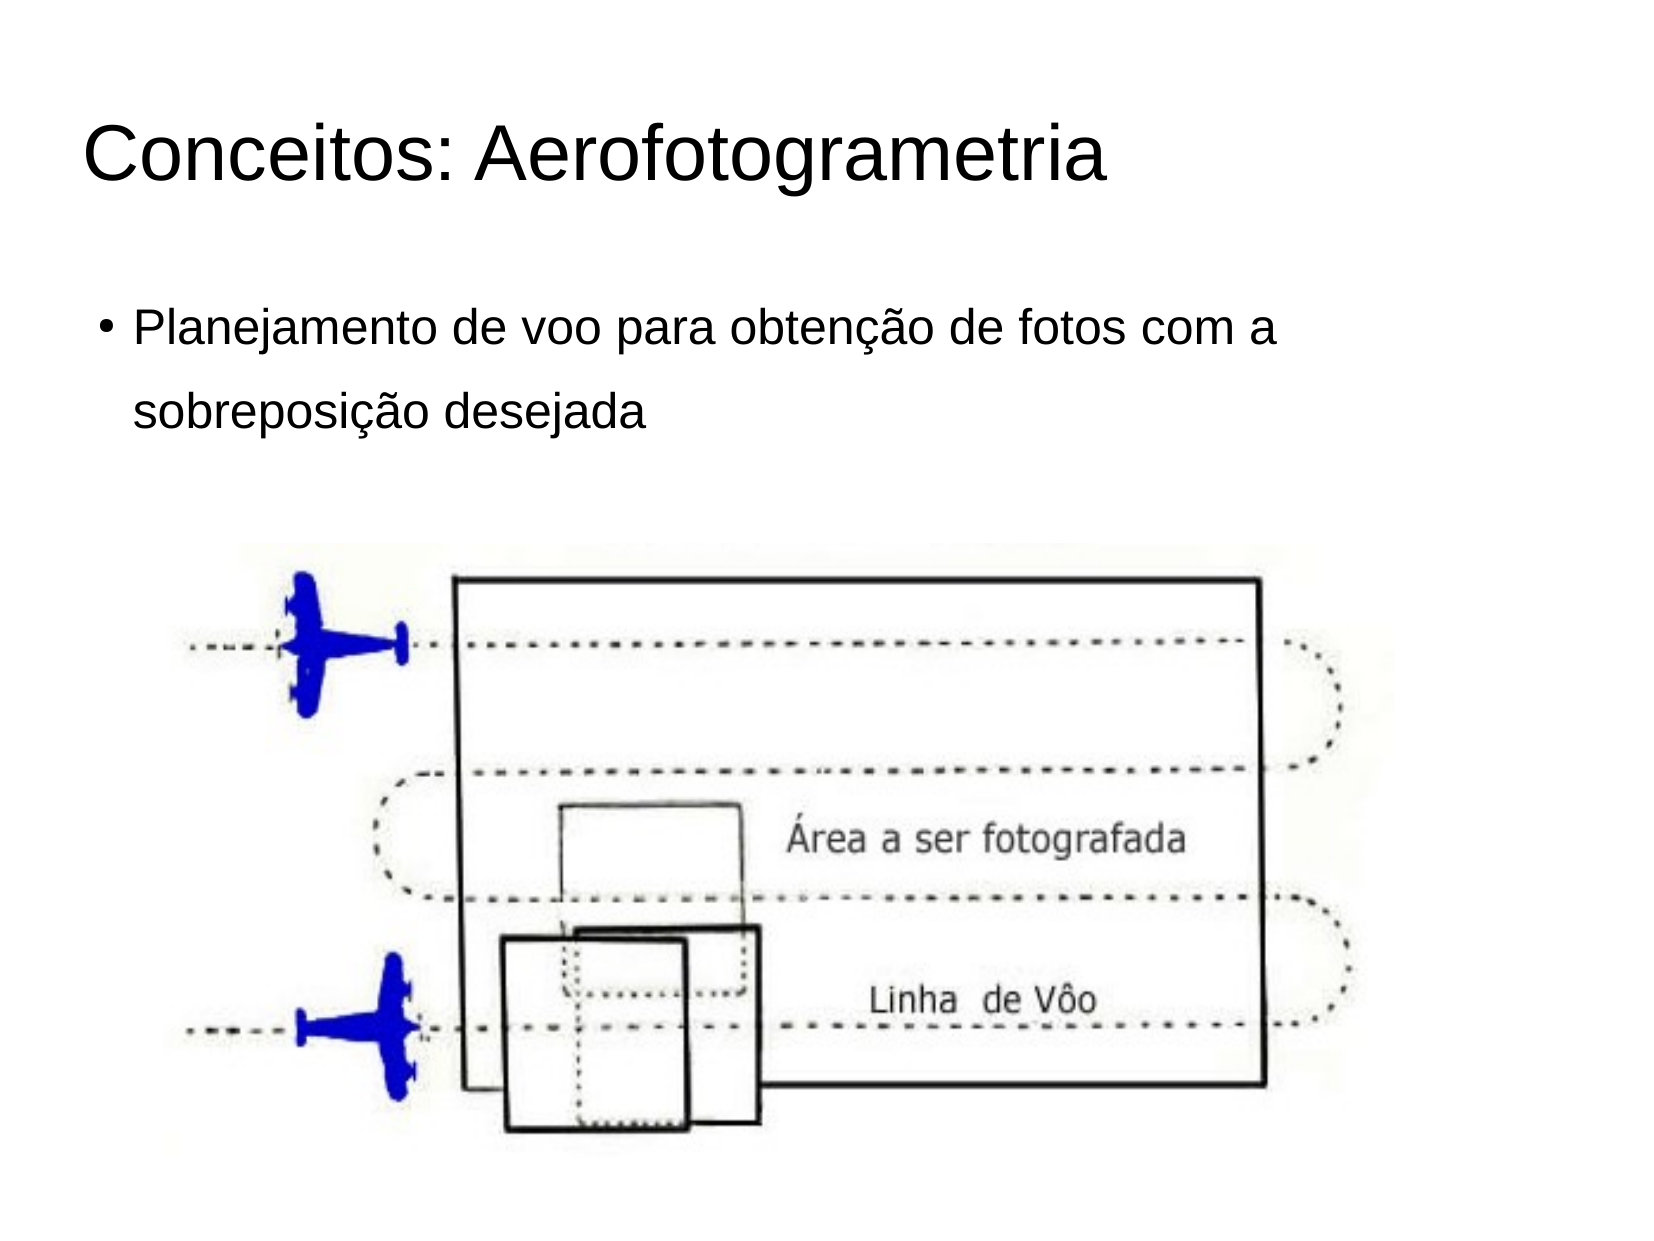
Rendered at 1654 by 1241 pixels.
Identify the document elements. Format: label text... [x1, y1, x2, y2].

picture [153, 543, 1394, 1158]
title Conceitos: Aerofotogrametria [82, 49, 1571, 257]
text_box Planejamento de voo para obtenção de fotos com a sobreposição desejada [82, 277, 1548, 433]
